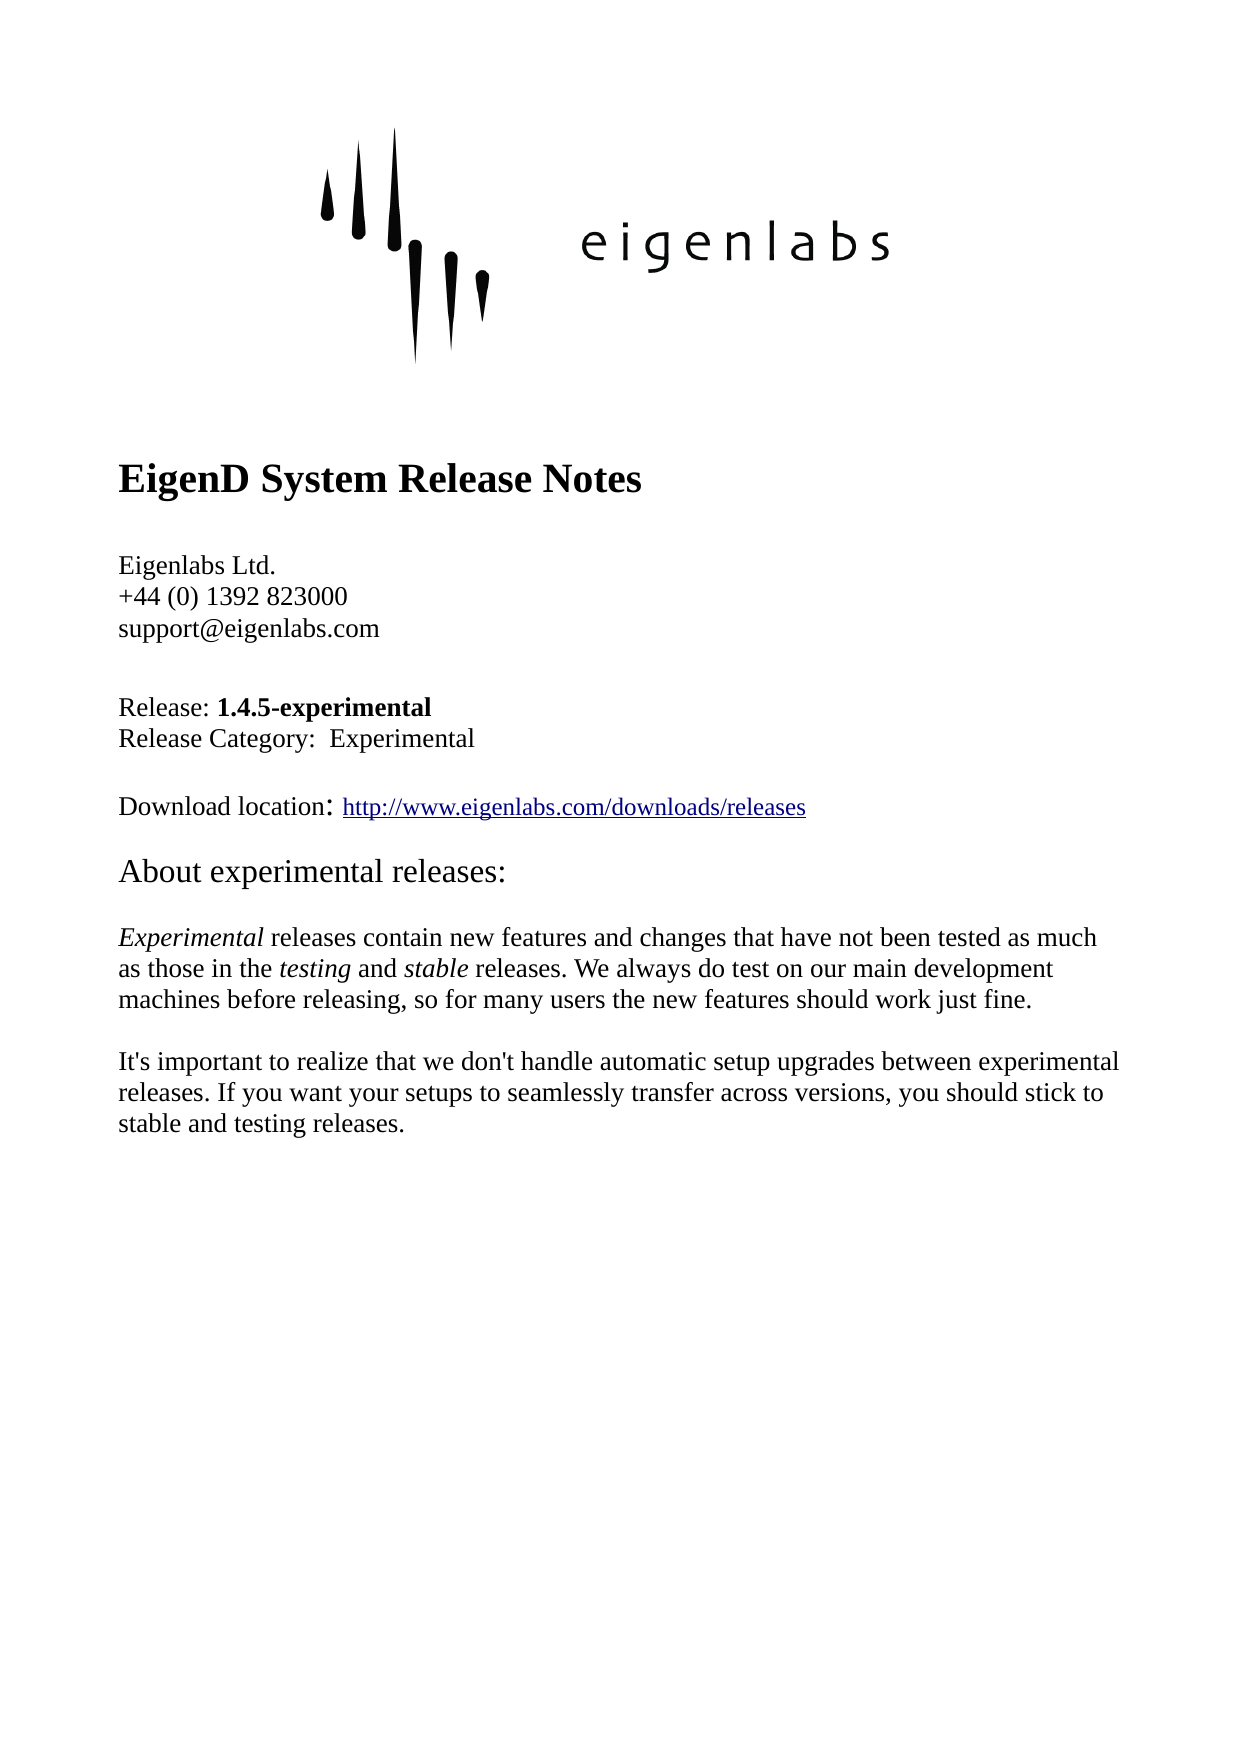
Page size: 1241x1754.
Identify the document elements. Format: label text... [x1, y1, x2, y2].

picture [296, 118, 915, 372]
text Release Category: Experimental [118, 722, 1122, 753]
text EigenD System Release Notes [118, 453, 1122, 501]
text +44 (0) 1392 823000 [118, 581, 1122, 612]
text Download location: http://www.eigenlabs.com/downloads/releases [118, 784, 1122, 822]
text Experimental releases contain new features and changes that have not been tested as much as those in the testing and stable releases. We always do test on our main development machines before releasing, so for many users the new features should work just fine. [118, 921, 1122, 1014]
text About experimental releases: [118, 851, 1122, 889]
text support@eigenlabs.com [118, 612, 1122, 643]
text It's important to realize that we don't handle automatic setup upgrades between experimental releases. If you want your setups to seamlessly transfer across versions, you should stick to stable and testing releases. [118, 1045, 1122, 1139]
text Eigenlabs Ltd. [118, 549, 1122, 581]
text Release: 1.4.5-experimental [118, 691, 1122, 722]
